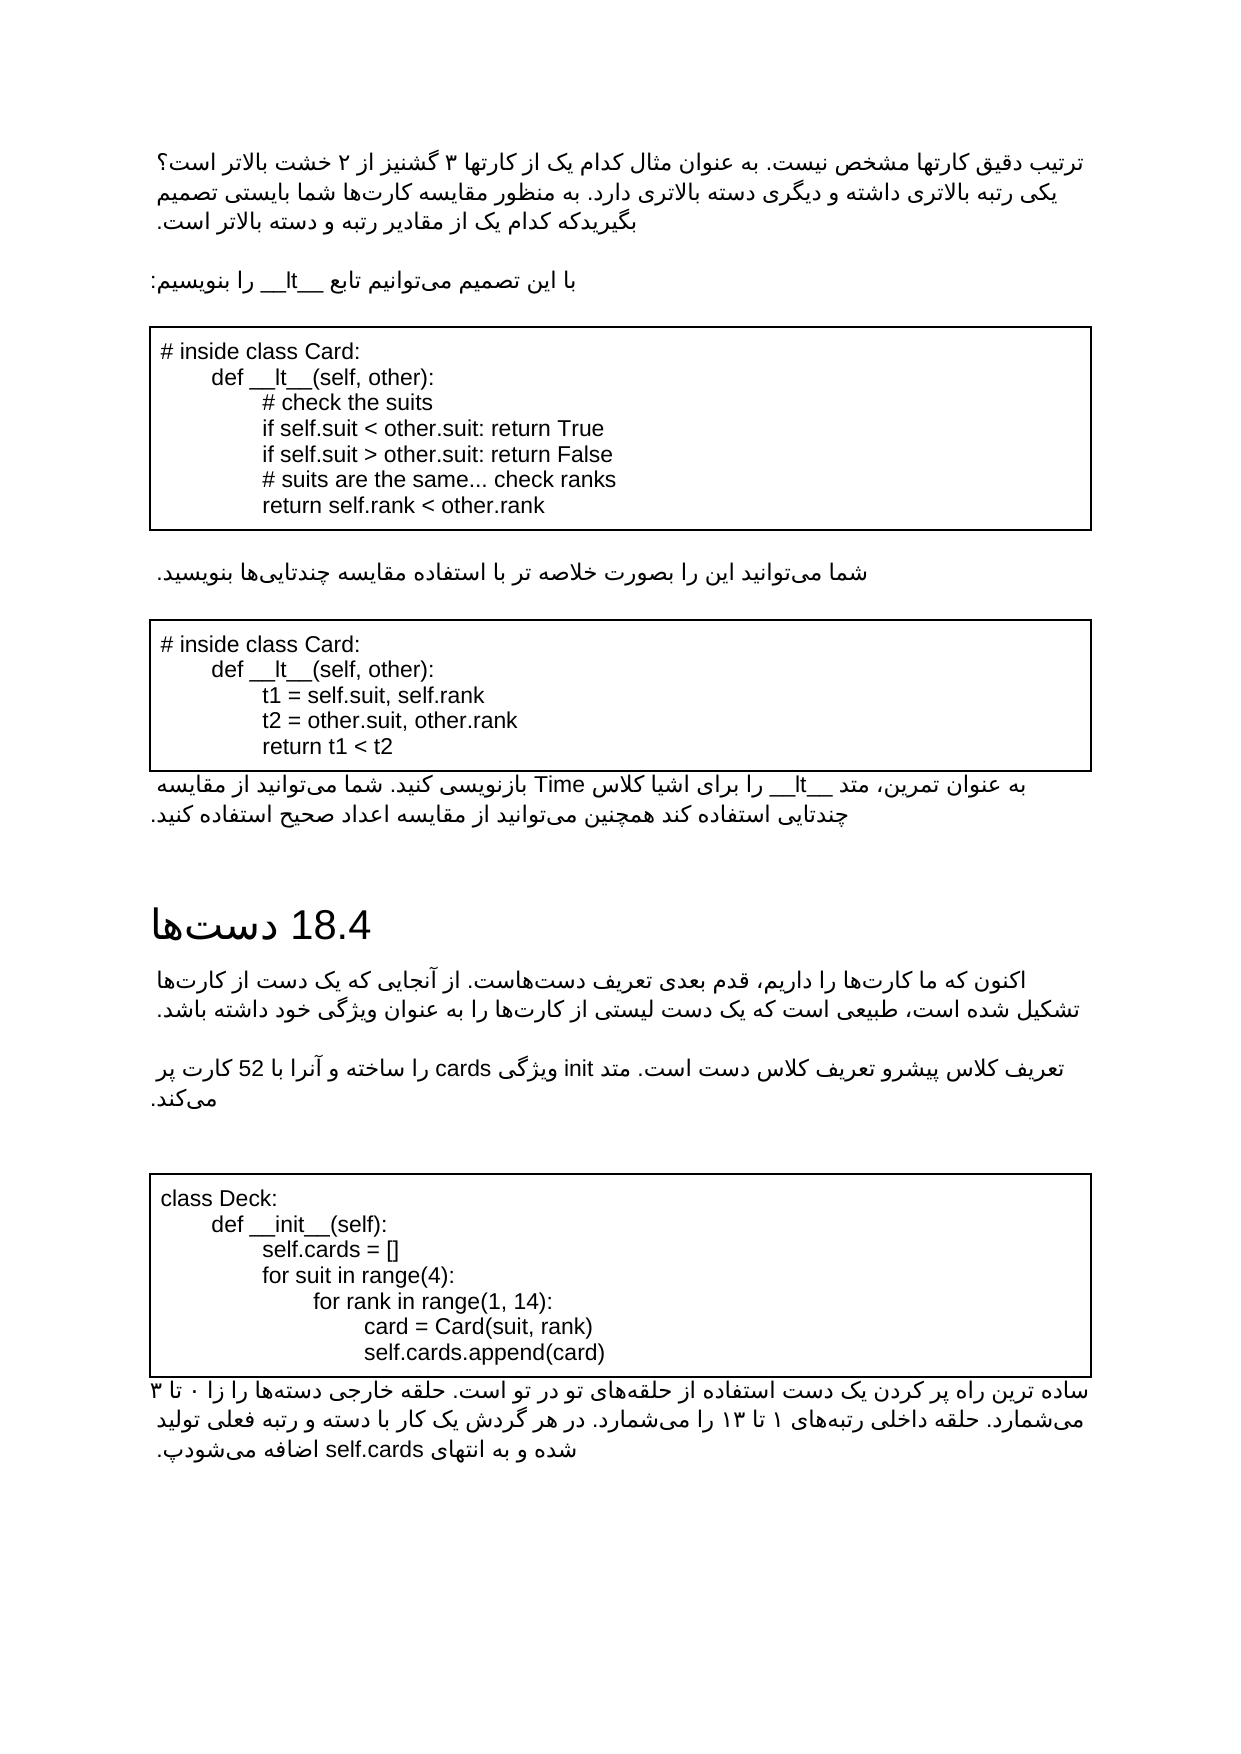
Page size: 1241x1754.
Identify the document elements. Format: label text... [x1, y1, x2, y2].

text تعریف کلاس پیشرو تعریف کلاس دست است. متد init ویژگی cards را ساخته و آنرا با 52 کارت پر می‌کند. [150, 1056, 1091, 1111]
text اکنون که ما کارت‌ها را داریم، قدم بعدی تعریف دست‌هاست. از آنجایی که یک دست از کارت‌ها تشکیل شده است، طبیعی است که یک دست لیستی از کارت‌ها را به عنوان ویژگی خود داشته باشد. [150, 968, 1091, 1023]
table_header # inside class Card: def __lt__(self, other): t1 = self.suit, self.rank t2 = other.suit, other.rank return t1 < t2 [151, 621, 1090, 770]
text به عنوان تمرین، متد __lt__ را برای اشیا کلاس Time بازنویسی کنید. شما می‌توانید از مقایسه چندتایی استفاده کند همچنین می‌توانید از مقایسه اعداد صحیح استفاده کنید. [150, 772, 1091, 827]
subtitle 18.4 دست‌ها [150, 902, 1091, 948]
text شما می‌توانید این را بصورت خلاصه تر با استفاده مقایسه چندتایی‌ها بنویسید. [150, 560, 1091, 586]
text ترتیب دقیق کارتها مشخص نیست. به عنوان مثال کدام یک از کارتها ۳ گشنیز از ۲ خشت بالاتر است؟ یکی رتبه بالاتری داشته و دیگری دسته بالاتری دارد. به منظور مقایسه کارت‌ها شما بایستی تصمیم بگیریدکه کدام یک از مقادیر رتبه و دسته بالاتر است. [150, 150, 1091, 234]
text ساده ترین راه پر کردن یک دست استفاده از حلقه‌های تو در تو است. حلقه خارجی دسته‌ها را زا ۰ تا ۳ می‌شمارد. حلقه داخلی رتبه‌های ۱ تا ۱۳ را می‌شمارد. در هر گردش یک کار با دسته و رتبه فعلی تولید شده و به انتهای self.cards اضافه می‌شودپ. [150, 1378, 1091, 1462]
table_header # inside class Card: def __lt__(self, other): # check the suits if self.suit < other.suit: return True if self.suit > other.suit: return False # suits are the same... check ranks return self.rank < other.rank [151, 328, 1090, 528]
text با این تصمیم می‌توانیم تابع __lt__ را بنویسیم: [150, 267, 1091, 293]
table_header class Deck: def __init__(self): self.cards = [] for suit in range(4): for rank in range(1, 14): card = Card(suit, rank) self.cards.append(card) [151, 1175, 1090, 1376]
